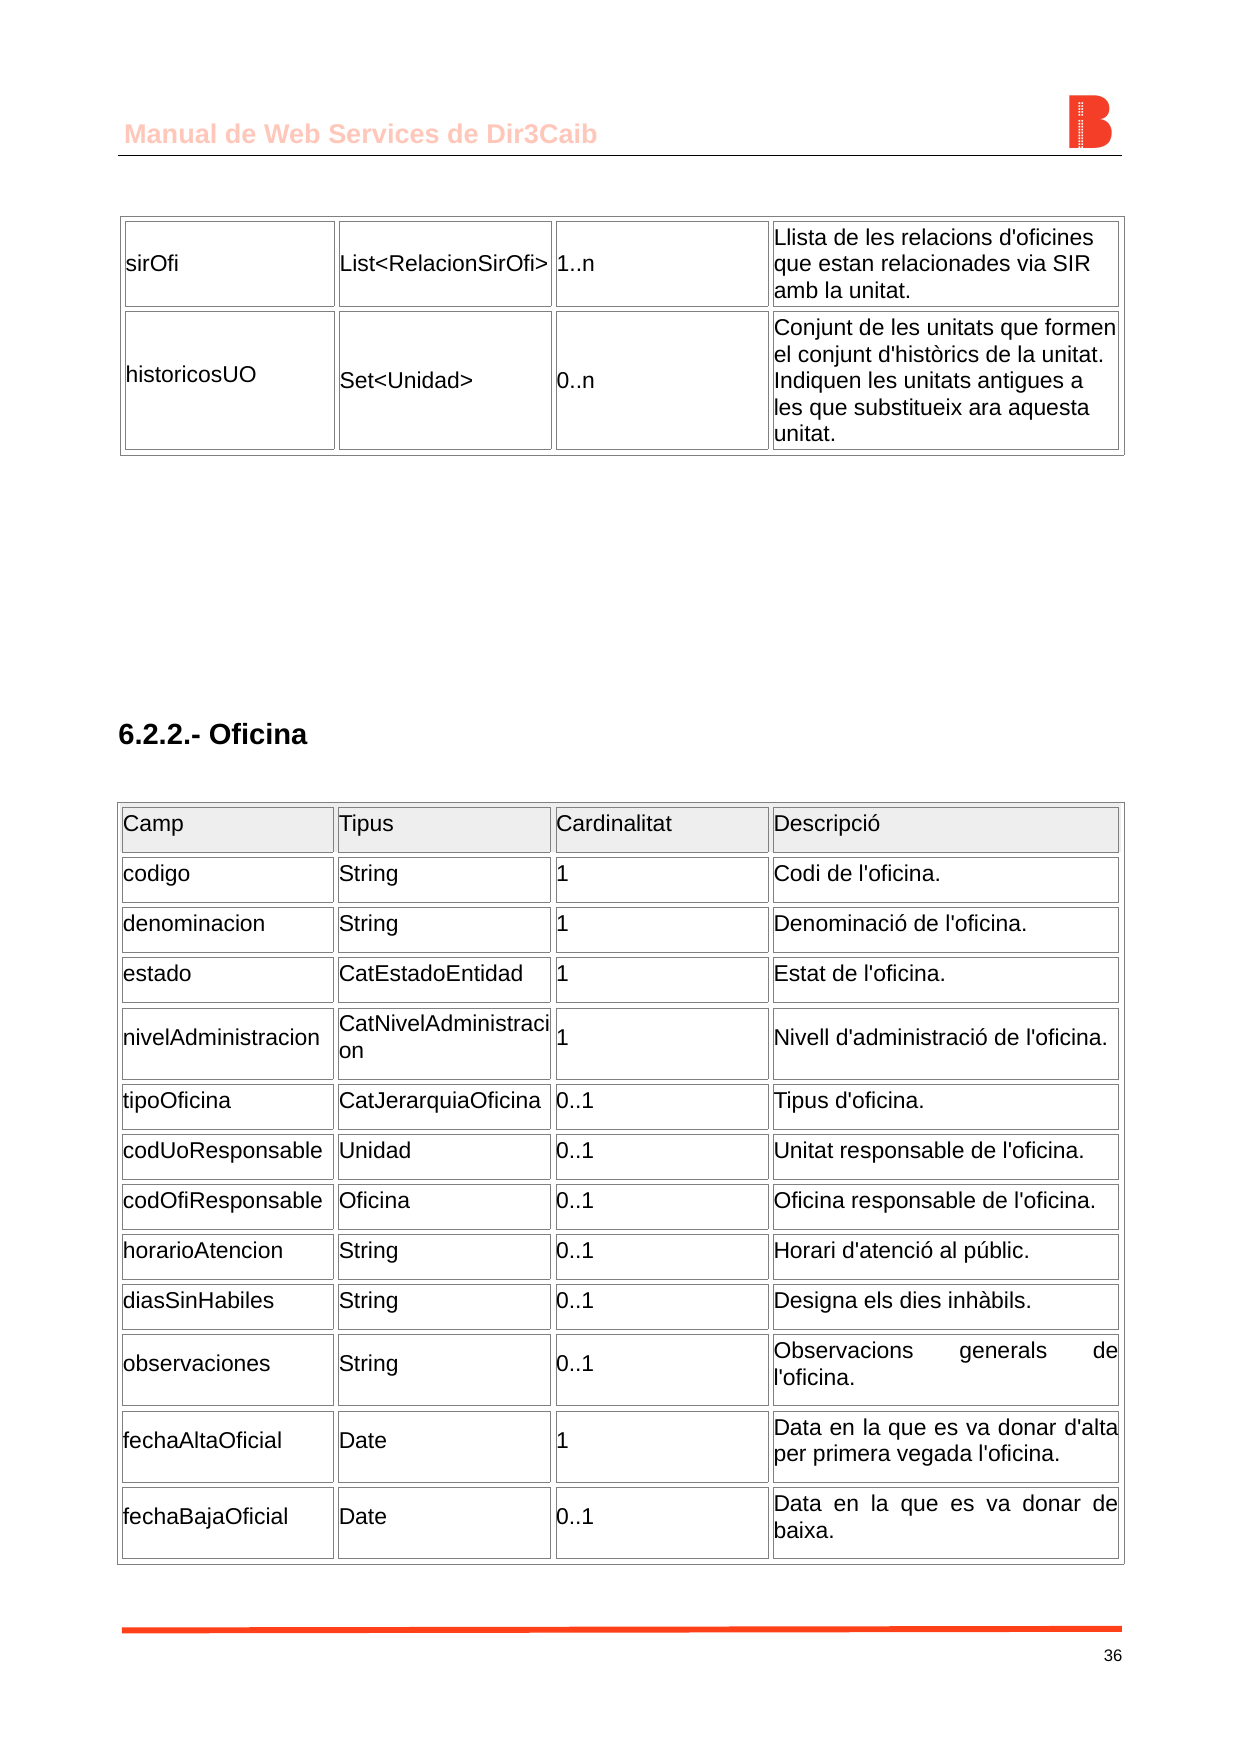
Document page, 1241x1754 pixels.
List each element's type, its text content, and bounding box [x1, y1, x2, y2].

table_cell diasSinHabiles [120, 1279, 336, 1329]
table_cell 0..n [554, 306, 771, 449]
table_cell estado [120, 952, 336, 1002]
table_cell Oficina responsable de l'oficina. [770, 1179, 1121, 1229]
table_cell String [336, 1229, 553, 1279]
table_cell 0..1 [553, 1179, 770, 1229]
table_cell String [336, 902, 553, 952]
table_cell Designa els dies inhàbils. [770, 1279, 1121, 1329]
subtitle Oficina [118, 717, 1122, 750]
table_cell Unitat responsable de l'oficina. [770, 1129, 1121, 1179]
table_cell Horari d'atenció al públic. [770, 1229, 1121, 1279]
table_cell fechaAltaOficial [120, 1405, 336, 1482]
table_cell 1..n [554, 217, 771, 306]
table_header Cardinalitat [553, 803, 770, 852]
table_header Tipus [336, 803, 553, 852]
table_cell codUoResponsable [120, 1129, 336, 1179]
picture [1063, 94, 1117, 150]
table_cell Data en la que es va donar de baixa. [770, 1482, 1121, 1558]
table_cell List<RelacionSirOfi> [336, 217, 553, 306]
table_cell Estat de l'oficina. [770, 952, 1121, 1002]
table_cell String [336, 1329, 553, 1405]
table_cell Nivell d'administració de l'oficina. [770, 1002, 1121, 1078]
table_cell denominacion [120, 902, 336, 952]
table_cell 0..1 [553, 1229, 770, 1279]
table_cell Conjunt de les unitats que formen el conjunt d'històrics de la unitat. Indiquen les unitats antigues a les que substitueix ara aquesta unitat. [771, 306, 1121, 449]
table_cell Oficina [336, 1179, 553, 1229]
table_cell 0..1 [553, 1482, 770, 1558]
table_cell Date [336, 1482, 553, 1558]
table_header Descripció [770, 803, 1121, 852]
table_header Camp [120, 803, 336, 852]
table_cell String [336, 1279, 553, 1329]
table_cell codOfiResponsable [120, 1179, 336, 1229]
table_cell Date [336, 1405, 553, 1482]
table_cell Data en la que es va donar d'alta per primera vegada l'oficina. [770, 1405, 1121, 1482]
table_cell 0..1 [553, 1079, 770, 1128]
table_cell codigo [120, 852, 336, 902]
table_cell Set<Unidad> [336, 306, 553, 449]
table_cell 0..1 [553, 1279, 770, 1329]
table_cell fechaBajaOficial [120, 1482, 336, 1558]
table_cell Llista de les relacions d'oficines que estan relacionades via SIR amb la unitat. [771, 217, 1121, 306]
table_cell 1 [553, 902, 770, 952]
table_cell Tipus d'oficina. [770, 1079, 1121, 1128]
table_cell 0..1 [553, 1329, 770, 1405]
table_cell 1 [553, 952, 770, 1002]
table_cell CatNivelAdministracion [336, 1002, 553, 1078]
table_cell String [336, 852, 553, 902]
table_cell CatEstadoEntidad [336, 952, 553, 1002]
table_cell sirOfi [123, 217, 336, 306]
table_cell 0..1 [553, 1129, 770, 1179]
table_cell Denominació de l'oficina. [770, 902, 1121, 952]
table_cell observaciones [120, 1329, 336, 1405]
table_cell 1 [553, 1405, 770, 1482]
table_cell historicosUO [123, 306, 336, 449]
table_cell CatJerarquiaOficina [336, 1079, 553, 1128]
table_cell Unidad [336, 1129, 553, 1179]
table_cell tipoOficina [120, 1079, 336, 1128]
table_cell 1 [553, 1002, 770, 1078]
table_cell 1 [553, 852, 770, 902]
table_cell Observacions generals de l'oficina. [770, 1329, 1121, 1405]
table_cell nivelAdministracion [120, 1002, 336, 1078]
table_cell horarioAtencion [120, 1229, 336, 1279]
table_cell Codi de l'oficina. [770, 852, 1121, 902]
